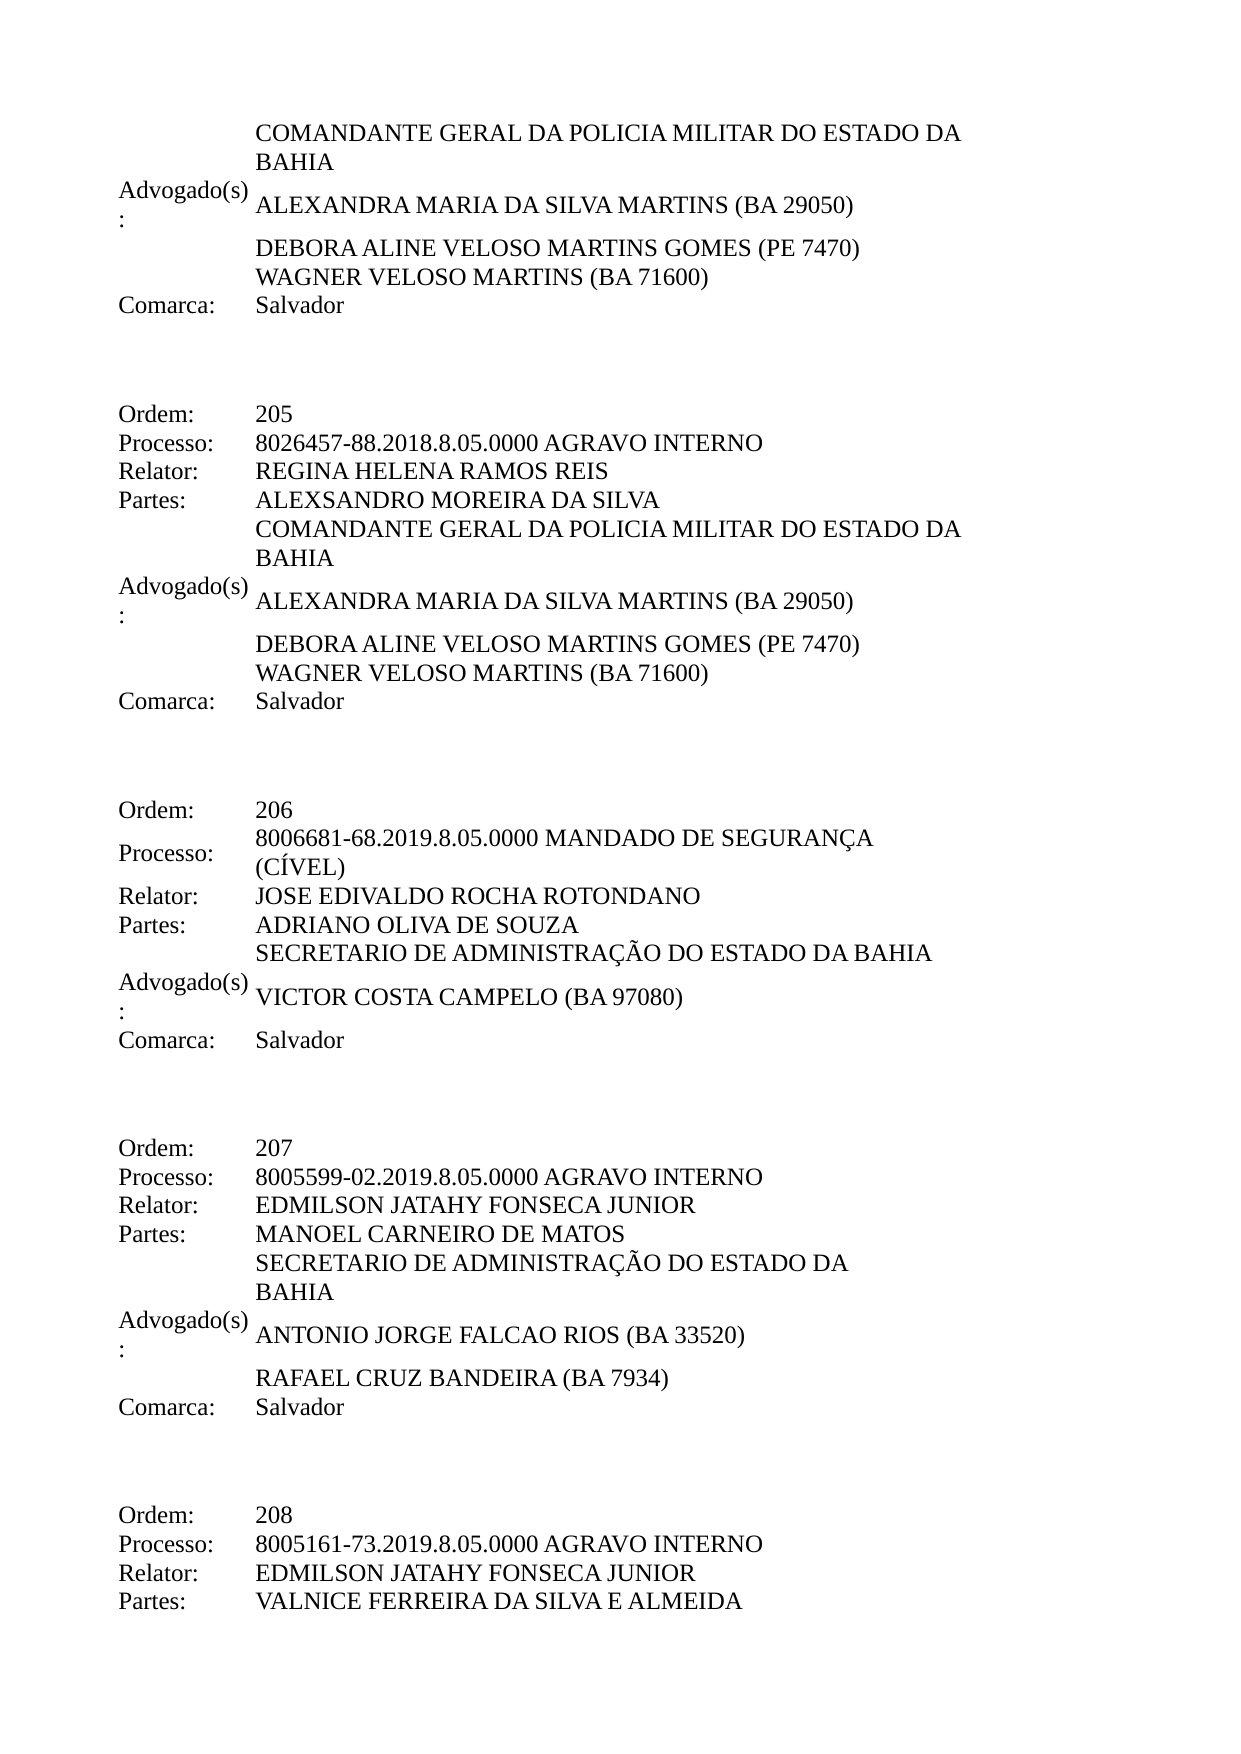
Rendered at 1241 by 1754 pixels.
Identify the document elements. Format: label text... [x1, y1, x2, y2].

table_cell Salvador [255, 686, 1041, 715]
table_cell ADRIANO OLIVA DE SOUZA [255, 910, 969, 938]
table_cell REGINA HELENA RAMOS REIS [255, 456, 1041, 485]
table_cell 8006681-68.2019.8.05.0000 MANDADO DE SEGURANÇA (CÍVEL) [255, 824, 969, 881]
table_cell JOSE EDIVALDO ROCHA ROTONDANO [255, 881, 969, 910]
table_cell Partes: [118, 1219, 255, 1248]
table_cell Processo: [118, 1529, 255, 1558]
table_cell Relator: [118, 456, 255, 485]
table_header Ordem: [118, 399, 255, 428]
table_cell Salvador [255, 291, 1041, 319]
table_cell COMANDANTE GERAL DA POLICIA MILITAR DO ESTADO DA BAHIA [255, 514, 1041, 571]
table_cell Advogado(s): [118, 571, 255, 629]
table_cell [118, 514, 255, 571]
table_cell ALEXANDRA MARIA DA SILVA MARTINS (BA 29050) [255, 176, 1041, 233]
table_cell Partes: [118, 1586, 255, 1615]
table_cell Salvador [255, 1025, 969, 1053]
table_cell ALEXSANDRO MOREIRA DA SILVA [255, 485, 1041, 514]
table_cell [118, 629, 255, 658]
table_cell Advogado(s): [118, 1306, 255, 1363]
table_cell Relator: [118, 881, 255, 910]
table_cell Comarca: [118, 1392, 255, 1421]
table_cell RAFAEL CRUZ BANDEIRA (BA 7934) [255, 1363, 932, 1392]
table_cell Processo: [118, 428, 255, 456]
table_cell Relator: [118, 1558, 255, 1586]
table_cell EDMILSON JATAHY FONSECA JUNIOR [255, 1558, 932, 1586]
table_cell WAGNER VELOSO MARTINS (BA 71600) [255, 262, 1041, 291]
table_cell [118, 1363, 255, 1392]
table_header Ordem: [118, 1500, 255, 1529]
table_cell VICTOR COSTA CAMPELO (BA 97080) [255, 967, 969, 1025]
table_cell Salvador [255, 1392, 932, 1421]
table_cell [118, 1248, 255, 1306]
table_cell SECRETARIO DE ADMINISTRAÇÃO DO ESTADO DA BAHIA [255, 939, 969, 967]
table_cell Comarca: [118, 291, 255, 319]
table_cell [118, 262, 255, 291]
table_cell 8005599-02.2019.8.05.0000 AGRAVO INTERNO [255, 1162, 932, 1191]
table_cell [118, 118, 255, 176]
table_cell Partes: [118, 910, 255, 938]
table_cell EDMILSON JATAHY FONSECA JUNIOR [255, 1191, 932, 1219]
table_cell Processo: [118, 824, 255, 881]
table_header 208 [255, 1500, 932, 1529]
table_cell Comarca: [118, 1025, 255, 1053]
table_cell Relator: [118, 1191, 255, 1219]
table_cell DEBORA ALINE VELOSO MARTINS GOMES (PE 7470) [255, 629, 1041, 658]
table_cell DEBORA ALINE VELOSO MARTINS GOMES (PE 7470) [255, 233, 1041, 262]
table_cell Processo: [118, 1162, 255, 1191]
table_cell [118, 939, 255, 967]
table_cell COMANDANTE GERAL DA POLICIA MILITAR DO ESTADO DA BAHIA [255, 118, 1041, 176]
table_cell Advogado(s): [118, 967, 255, 1025]
table_header 207 [255, 1133, 932, 1162]
table_cell 8005161-73.2019.8.05.0000 AGRAVO INTERNO [255, 1529, 932, 1558]
table_cell Comarca: [118, 686, 255, 715]
table_cell [118, 233, 255, 262]
table_cell ANTONIO JORGE FALCAO RIOS (BA 33520) [255, 1306, 932, 1363]
table_cell [118, 658, 255, 686]
table_cell VALNICE FERREIRA DA SILVA E ALMEIDA [255, 1586, 932, 1615]
table_header Ordem: [118, 795, 255, 823]
table_cell WAGNER VELOSO MARTINS (BA 71600) [255, 658, 1041, 686]
table_cell SECRETARIO DE ADMINISTRAÇÃO DO ESTADO DA BAHIA [255, 1248, 932, 1306]
table_header 205 [255, 399, 1041, 428]
table_cell Advogado(s): [118, 176, 255, 233]
table_header Ordem: [118, 1133, 255, 1162]
table_cell Partes: [118, 485, 255, 514]
table_cell ALEXANDRA MARIA DA SILVA MARTINS (BA 29050) [255, 571, 1041, 629]
table_cell MANOEL CARNEIRO DE MATOS [255, 1219, 932, 1248]
table_header 206 [255, 795, 969, 823]
table_cell 8026457-88.2018.8.05.0000 AGRAVO INTERNO [255, 428, 1041, 456]
